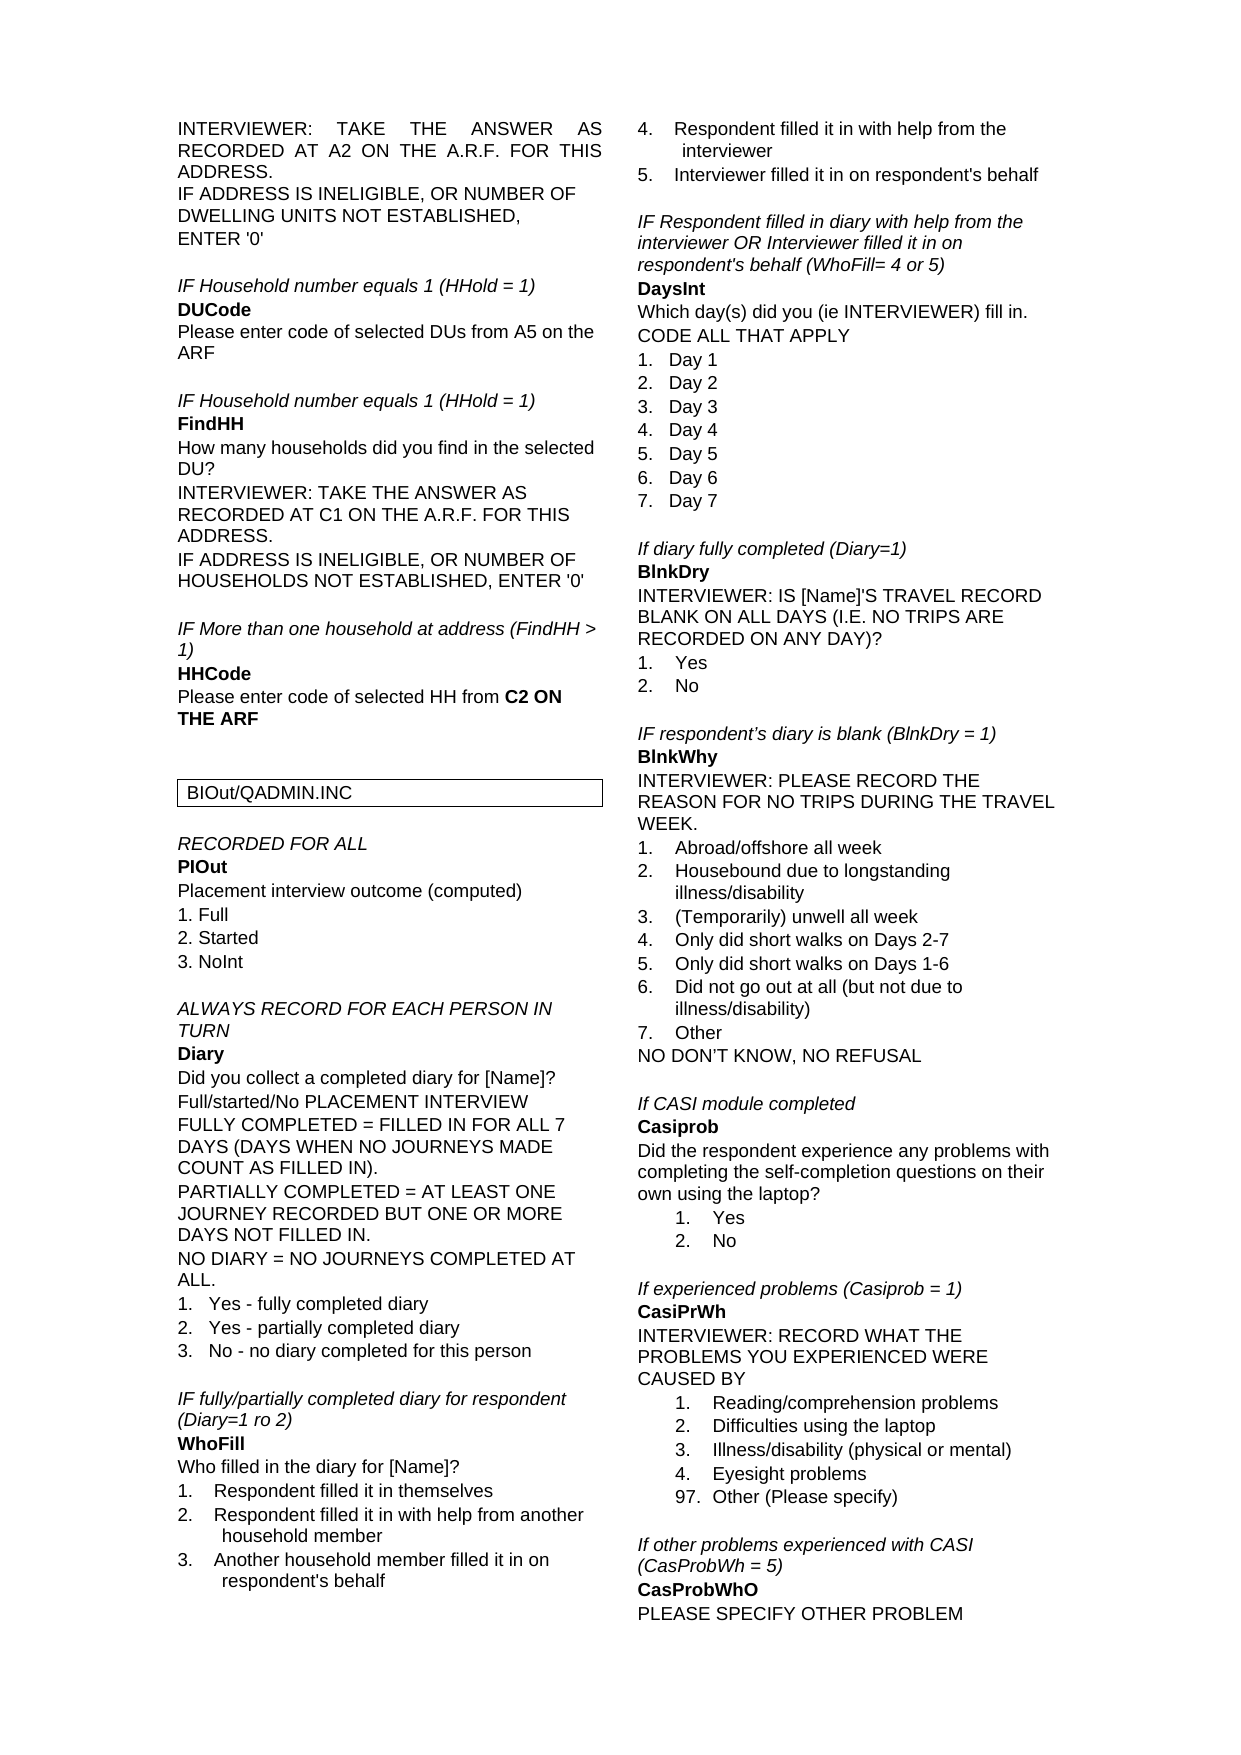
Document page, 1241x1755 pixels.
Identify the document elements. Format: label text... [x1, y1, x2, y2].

text CasProbWhO [637, 1579, 1063, 1600]
text Who filled in the diary for [Name]? [177, 1456, 603, 1478]
text 3. Day 3 [637, 396, 1063, 417]
text 6. Day 6 [637, 467, 1063, 488]
text FULLY COMPLETED = FILLED IN FOR ALL 7 DAYS (DAYS WHEN NO JOURNEYS MADE COUNT AS FILLED IN). [177, 1114, 603, 1179]
text Which day(s) did you (ie INTERVIEWER) fill in. [637, 301, 1063, 323]
list Other [637, 1022, 1063, 1043]
text 1. Day 1 [637, 348, 1063, 370]
text HHCode [177, 663, 603, 684]
text Casiprob [637, 1116, 1063, 1138]
text DUCode [177, 299, 603, 321]
text 3. No - no diary completed for this person [177, 1340, 603, 1362]
text Please enter code of selected DUs from A5 on the ARF [177, 321, 603, 364]
text If other problems experienced with CASI (CasProbWh = 5) [637, 1533, 1063, 1577]
text WhoFill [177, 1433, 603, 1454]
text 3. NoInt [177, 951, 603, 972]
text ENTER '0' [177, 228, 603, 249]
text INTERVIEWER: TAKE THE ANSWER AS RECORDED AT C1 ON THE A.R.F. FOR THIS ADDRESS. [177, 482, 603, 547]
text 5. Day 5 [637, 443, 1063, 464]
list Yes [675, 1207, 1063, 1228]
text 4. Day 4 [637, 419, 1063, 441]
text IF ADDRESS IS INELIGIBLE, OR NUMBER OF HOUSEHOLDS NOT ESTABLISHED, ENTER '0' [177, 549, 603, 592]
list No [675, 1230, 1063, 1252]
text IF Respondent filled in diary with help from the interviewer OR Interviewer filled it in on respondent's behalf (WhoFill= 4 or 5) [637, 211, 1063, 275]
text If CASI module completed [637, 1092, 1063, 1114]
list Eyesight problems [675, 1462, 1063, 1484]
list No [637, 675, 1063, 697]
text Placement interview outcome (computed) [177, 880, 603, 901]
text ALWAYS RECORD FOR EACH PERSON IN TURN [177, 998, 603, 1041]
text BlnkWhy [637, 746, 1063, 768]
text 1. Respondent filled it in themselves [177, 1480, 603, 1501]
text 2. Respondent filled it in with help from another household member [177, 1503, 603, 1547]
text Full/started/No PLACEMENT INTERVIEW [177, 1090, 603, 1112]
text NO DON’T KNOW, NO REFUSAL [637, 1045, 1063, 1067]
text INTERVIEWER: RECORD WHAT THE PROBLEMS YOU EXPERIENCED WERE CAUSED BY [637, 1325, 1063, 1389]
text FindHH [177, 413, 603, 434]
list Difficulties using the laptop [675, 1415, 1063, 1437]
list Illness/disability (physical or mental) [675, 1439, 1063, 1460]
text 4. Respondent filled it in with help from the interviewer [637, 118, 1063, 161]
text 2. Day 2 [637, 372, 1063, 393]
text IF respondent’s diary is blank (BlnkDry = 1) [637, 722, 1063, 744]
text Diary [177, 1043, 603, 1065]
text 2. Started [177, 927, 603, 948]
list Other (Please specify) [675, 1486, 1063, 1508]
text IF ADDRESS IS INELIGIBLE, OR NUMBER OF DWELLING UNITS NOT ESTABLISHED, [177, 183, 603, 226]
text PARTIALLY COMPLETED = AT LEAST ONE JOURNEY RECORDED BUT ONE OR MORE DAYS NOT FILLED IN. [177, 1181, 603, 1246]
text PIOut [177, 856, 603, 878]
text Please enter code of selected HH from C2 ON THE ARF [177, 686, 603, 729]
text If experienced problems (Casiprob = 1) [637, 1277, 1063, 1299]
list Abroad/offshore all week [637, 837, 1063, 858]
text PLEASE SPECIFY OTHER PROBLEM [637, 1602, 1063, 1624]
list Did not go out at all (but not due to illness/disability) [637, 976, 1063, 1019]
text INTERVIEWER: PLEASE RECORD THE REASON FOR NO TRIPS DURING THE TRAVEL WEEK. [637, 770, 1063, 834]
text 3. Another household member filled it in on respondent's behalf [177, 1549, 603, 1592]
list Housebound due to longstanding illness/disability [637, 860, 1063, 903]
list Only did short walks on Days 2-7 [637, 929, 1063, 951]
text IF More than one household at address (FindHH > 1) [177, 617, 603, 661]
text How many households did you find in the selected DU? [177, 437, 603, 480]
text 7. Day 7 [637, 490, 1063, 512]
text 2. Yes - partially completed diary [177, 1316, 603, 1338]
list (Temporarily) unwell all week [637, 905, 1063, 927]
text CODE ALL THAT APPLY [637, 325, 1063, 346]
text DaysInt [637, 277, 1063, 299]
text BlnkDry [637, 561, 1063, 583]
text INTERVIEWER: IS [Name]'S TRAVEL RECORD BLANK ON ALL DAYS (I.E. NO TRIPS ARE RECORDED ON ANY DAY)? [637, 585, 1063, 649]
text IF fully/partially completed diary for respondent (Diary=1 ro 2) [177, 1387, 603, 1431]
text CasiPrWh [637, 1301, 1063, 1323]
text 5. Interviewer filled it in on respondent's behalf [637, 163, 1063, 185]
text IF Household number equals 1 (HHold = 1) [177, 389, 603, 411]
text 1. Full [177, 903, 603, 925]
text If diary fully completed (Diary=1) [637, 537, 1063, 559]
text BIOut/QADMIN.INC [178, 780, 602, 806]
list Yes [637, 652, 1063, 673]
text INTERVIEWER: TAKE THE ANSWER AS RECORDED AT A2 ON THE A.R.F. FOR THIS ADDRESS. [177, 118, 603, 183]
text Did the respondent experience any problems with completing the self-completion questions on their own using the laptop? [637, 1140, 1063, 1204]
text NO DIARY = NO JOURNEYS COMPLETED AT ALL. [177, 1248, 603, 1291]
text 1. Yes - fully completed diary [177, 1293, 603, 1314]
list Only did short walks on Days 1-6 [637, 953, 1063, 974]
text Did you collect a completed diary for [Name]? [177, 1067, 603, 1088]
text RECORDED FOR ALL [177, 832, 603, 854]
text IF Household number equals 1 (HHold = 1) [177, 275, 603, 297]
list Reading/comprehension problems [675, 1392, 1063, 1413]
